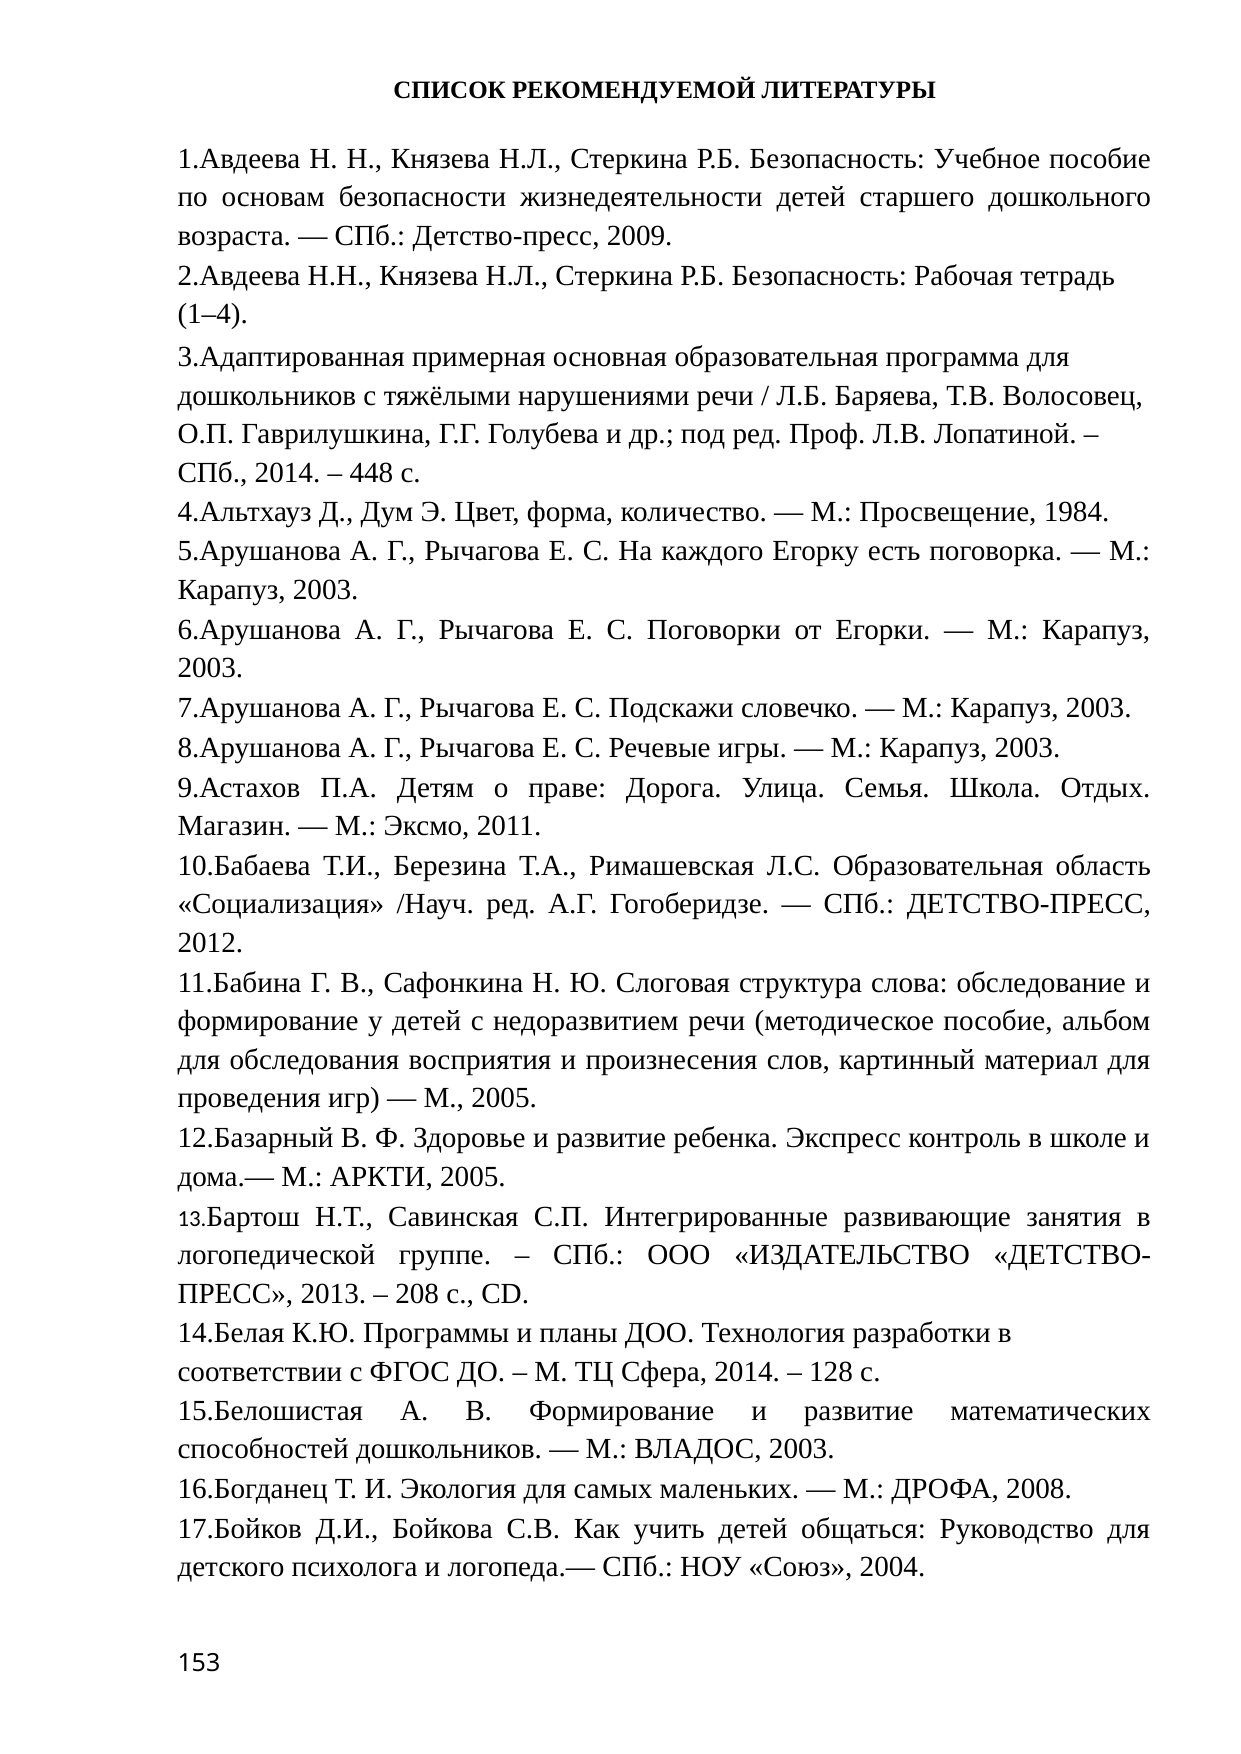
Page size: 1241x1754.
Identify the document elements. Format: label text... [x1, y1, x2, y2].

list Бабаева Т.И., Березина Т.А., Римашевская Л.С. Образовательная область «Социализация» /Науч. ред. А.Г. Гогоберидзе. — СПб.: ДЕТСТВО-ПРЕСС, 2012. [177, 848, 1152, 959]
list Белая К.Ю. Программы и планы ДОО. Технология разработки в соответствии с ФГОС ДО. – М. ТЦ Сфера, 2014. – 128 с. [177, 1316, 1152, 1388]
list Астахов П.А. Детям о праве: Дорога. Улица. Семья. Школа. Отдых. Магазин. — М.: Эксмо, 2011. [177, 770, 1152, 842]
list Бабина Г. В., Сафонкина Н. Ю. Слоговая структура слова: обследование и формирование у детей с недоразвитием речи (методическое пособие, альбом для обследования восприятия и произнесения слов, картинный материал для проведения игр) — М., 2005. [177, 965, 1152, 1114]
list Авдеева Н.Н., Князева Н.Л., Стеркина Р.Б. Безопасность: Рабочая тетрадь (1–4). [177, 258, 1152, 330]
list Арушанова А. Г., Рычагова Е. С. Речевые игры. — М.: Карапуз, 2003. [177, 730, 1152, 763]
list Бойков Д.И., Бойкова С.В. Как учить детей общаться: Руководство для детского психолога и логопеда.— СПб.: НОУ «Союз», 2004. [177, 1511, 1152, 1583]
list Арушанова А. Г., Рычагова Е. С. На каждого Егорку есть поговорка. — М.: Карапуз, 2003. [177, 533, 1152, 606]
list Альтхауз Д., Дум Э. Цвет, форма, количество. — М.: Просвещение, 1984. [177, 494, 1152, 527]
text СПИСОК РЕКОМЕНДУЕМОЙ ЛИТЕРАТУРЫ [177, 75, 1152, 104]
list Авдеева Н. Н., Князева Н.Л., Стеркина Р.Б. Безопасность: Учебное пособие по основам безопасности жизнедеятельности детей старшего дошкольного возраста. — СПб.: Детство-пресс, 2009. [177, 141, 1152, 252]
list Базарный В. Ф. Здоровье и развитие ребенка. Экспресс контроль в школе и дома.— М.: АРКТИ, 2005. [177, 1120, 1152, 1192]
list Арушанова А. Г., Рычагова Е. С. Поговорки от Егорки. — М.: Карапуз, 2003. [177, 612, 1152, 684]
list Адаптированная примерная основная образовательная программа для дошкольников с тяжёлыми нарушениями речи / Л.Б. Баряева, Т.В. Волосовец, О.П. Гаврилушкина, Г.Г. Голубева и др.; под ред. Проф. Л.В. Лопатиной. – СПб., 2014. – 448 с. [177, 339, 1152, 489]
list Белошистая А. В. Формирование и развитие математических способностей дошкольников. — М.: ВЛАДОС, 2003. [177, 1393, 1152, 1465]
list Бартош Н.Т., Савинская С.П. Интегрированные развивающие занятия в логопедической группе. – СПб.: ООО «ИЗДАТЕЛЬСТВО «ДЕТСТВО-ПРЕСС», 2013. – 208 с., CD. [177, 1199, 1152, 1309]
list Арушанова А. Г., Рычагова Е. С. Подскажи словечко. — М.: Карапуз, 2003. [177, 690, 1152, 724]
list Богданец Т. И. Экология для самых маленьких. — М.: ДРОФА, 2008. [177, 1471, 1152, 1504]
